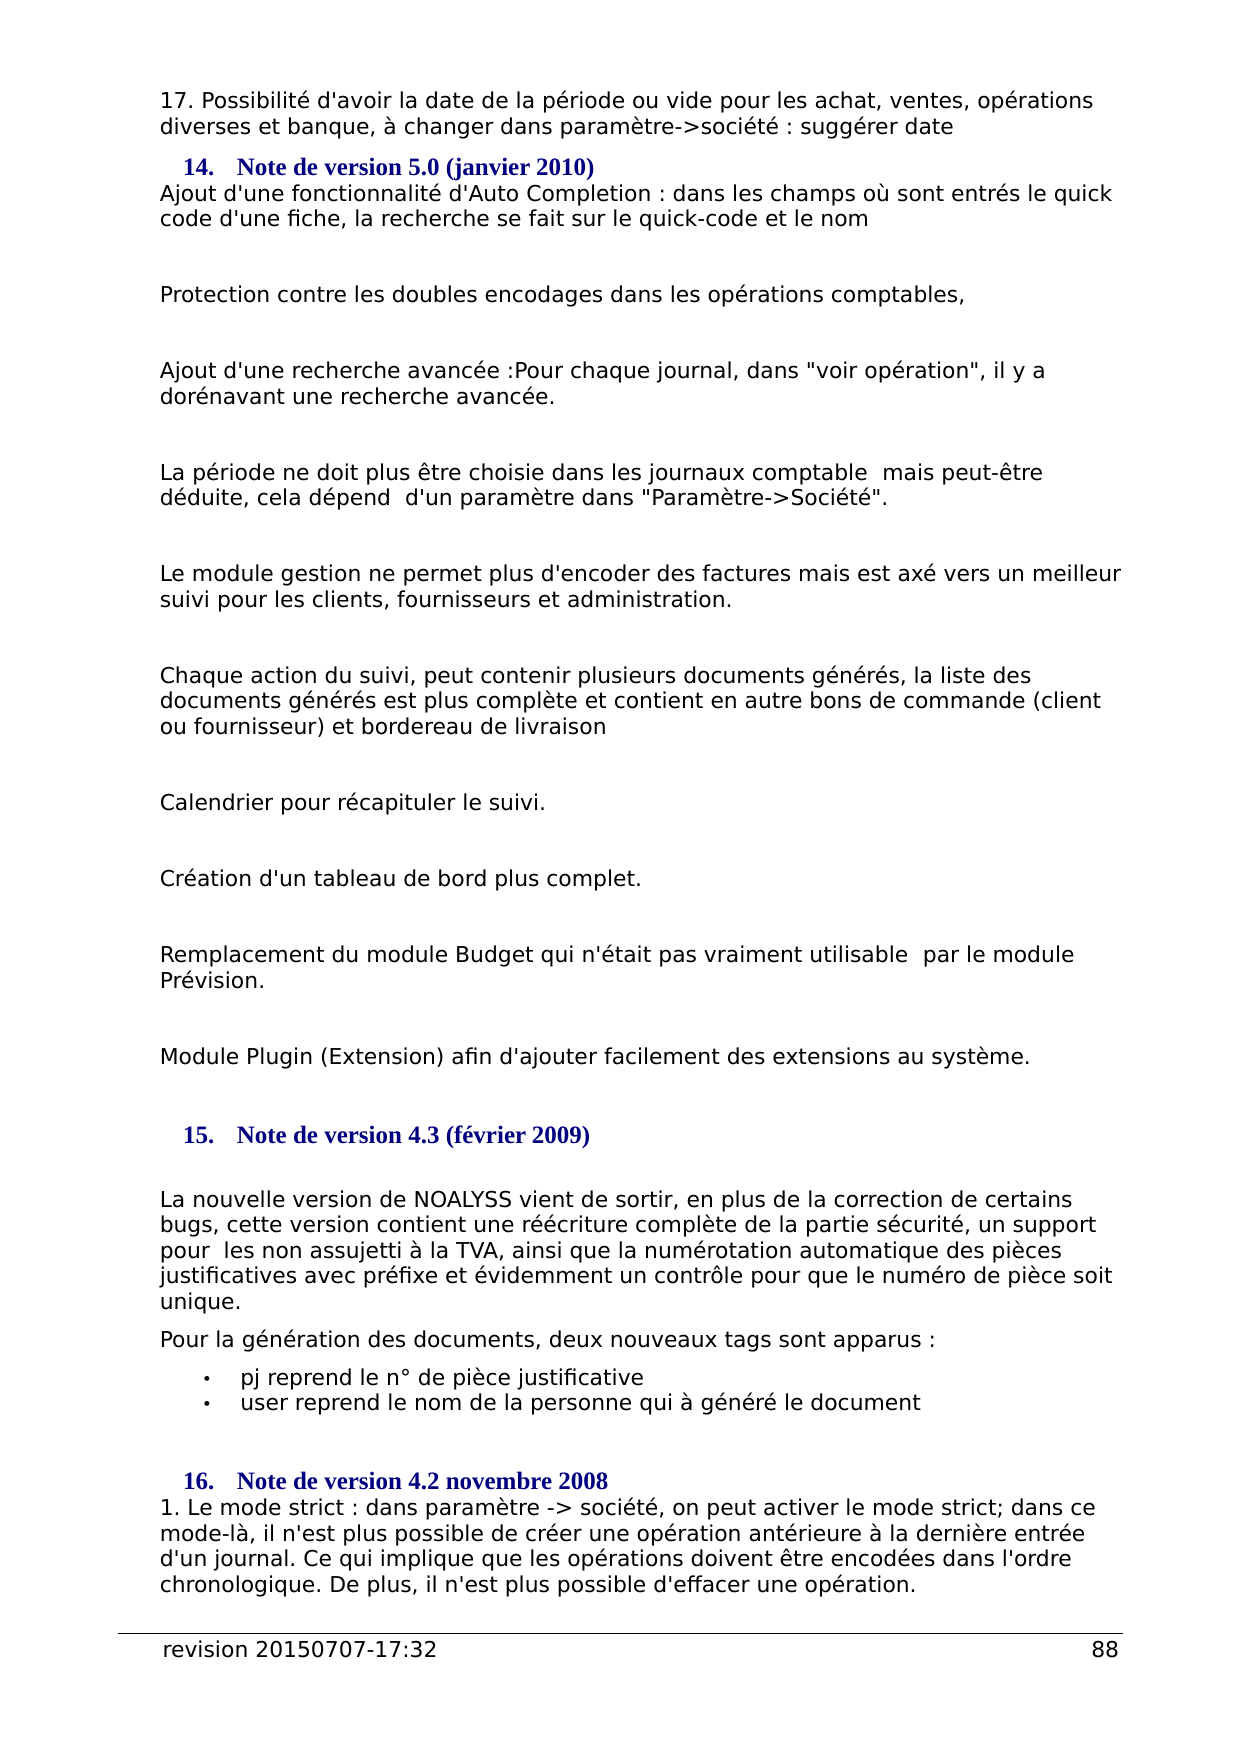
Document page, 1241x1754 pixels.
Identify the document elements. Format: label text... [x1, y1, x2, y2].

text 17. Possibilité d'avoir la date de la période ou vide pour les achat, ventes, opérations diverses et banque, à changer dans paramètre->société : suggérer date [159, 88, 1123, 139]
list pj reprend le n° de pièce justificative [204, 1365, 1123, 1390]
text Ajout d'une fonctionnalité d'Auto Completion : dans les champs où sont entrés le quick code d'une fiche, la recherche se fait sur le quick-code et le nom [159, 181, 1123, 232]
text 1. Le mode strict : dans paramètre -> société, on peut activer le mode strict; dans ce mode-là, il n'est plus possible de créer une opération antérieure à la dernière entrée d'un journal. Ce qui implique que les opérations doivent être encodées dans l'ordre chronologique. De plus, il n'est plus possible d'effacer une opération. [159, 1495, 1123, 1597]
text Module Plugin (Extension) afin d'ajouter facilement des extensions au système. [159, 1044, 1123, 1069]
list user reprend le nom de la personne qui à généré le document [204, 1390, 1123, 1416]
text Chaque action du suivi, peut contenir plusieurs documents générés, la liste des documents générés est plus complète et contient en autre bons de commande (client ou fournisseur) et bordereau de livraison [159, 663, 1123, 740]
text Ajout d'une recherche avancée :Pour chaque journal, dans "voir opération", il y a dorénavant une recherche avancée. [159, 358, 1123, 409]
text Remplacement du module Budget qui n'était pas vraiment utilisable par le module Prévision. [159, 942, 1123, 993]
text Le module gestion ne permet plus d'encoder des factures mais est axé vers un meilleur suivi pour les clients, fournisseurs et administration. [159, 562, 1123, 613]
text La période ne doit plus être choisie dans les journaux comptable mais peut-être déduite, cela dépend d'un paramètre dans "Paramètre->Société". [159, 460, 1123, 511]
subtitle Note de version 4.3 (février 2009) [177, 1120, 1123, 1149]
text La nouvelle version de NOALYSS vient de sortir, en plus de la correction de certains bugs, cette version contient une réécriture complète de la partie sécurité, un support pour les non assujetti à la TVA, ainsi que la numérotation automatique des pièces justificatives avec préfixe et évidemment un contrôle pour que le numéro de pièce soit unique. [159, 1187, 1123, 1314]
subtitle Note de version 4.2 novembre 2008 [177, 1466, 1123, 1495]
subtitle Note de version 5.0 (janvier 2010) [177, 152, 1123, 181]
text Protection contre les doubles encodages dans les opérations comptables, [159, 282, 1123, 308]
text Pour la génération des documents, deux nouveaux tags sont apparus : [159, 1327, 1123, 1352]
text Calendrier pour récapituler le suivi. [159, 790, 1123, 816]
text Création d'un tableau de bord plus complet. [159, 866, 1123, 892]
